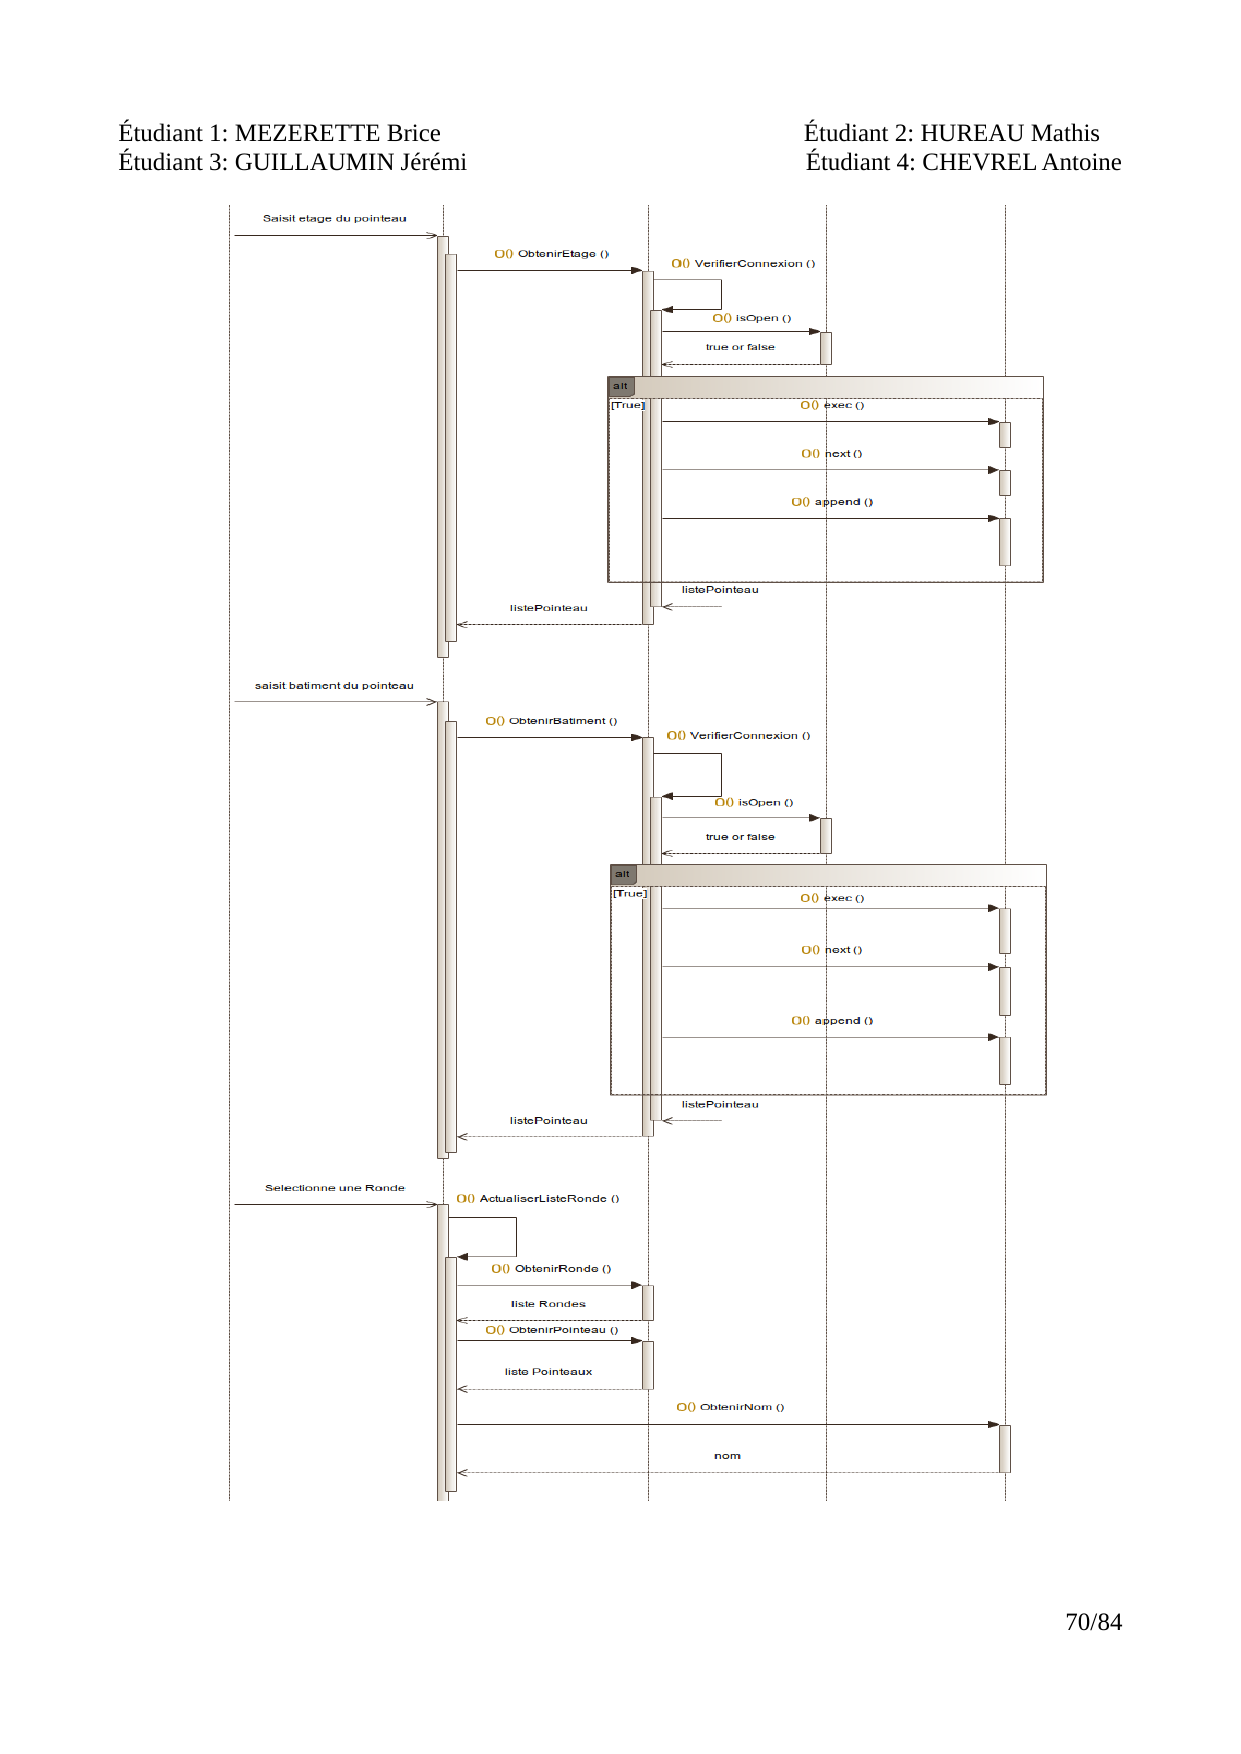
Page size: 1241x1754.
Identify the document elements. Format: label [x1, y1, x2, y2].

picture [119, 205, 1122, 1501]
